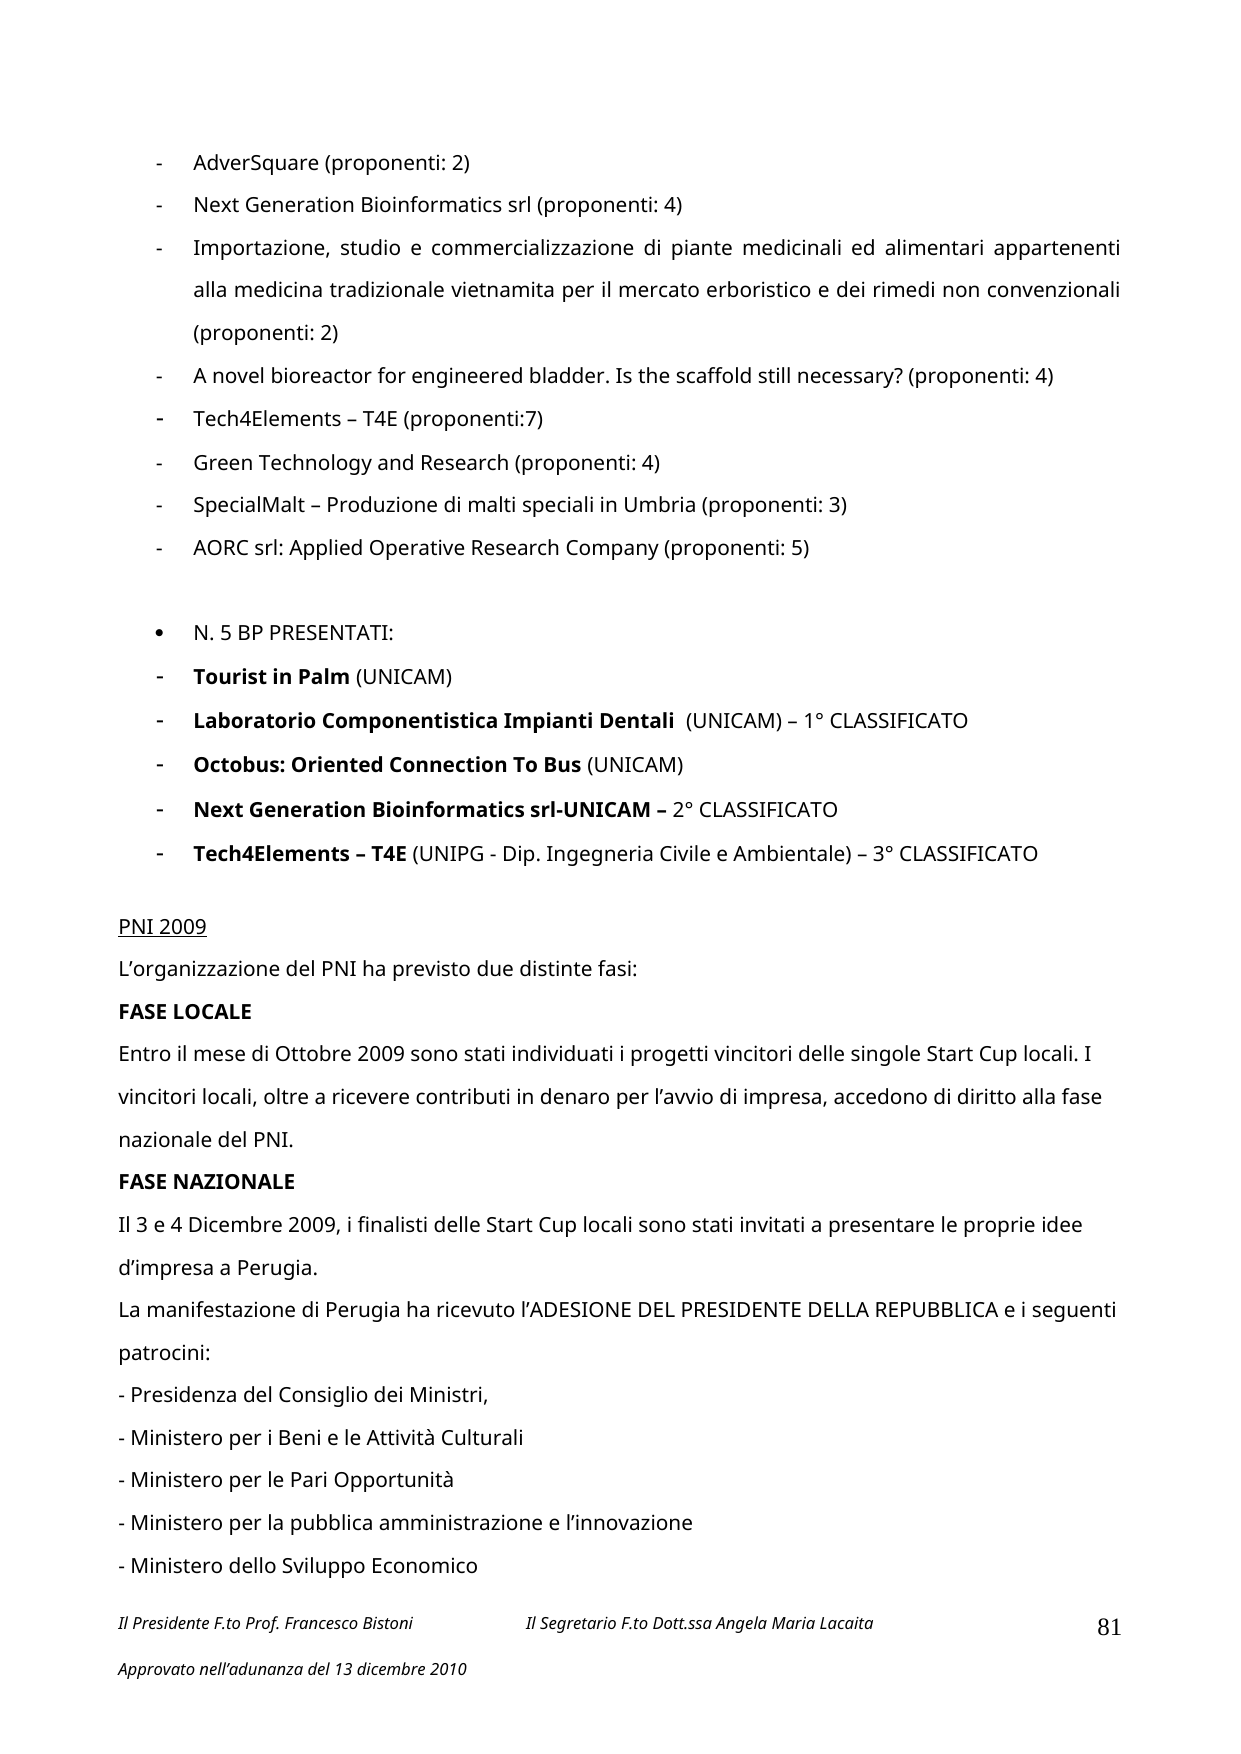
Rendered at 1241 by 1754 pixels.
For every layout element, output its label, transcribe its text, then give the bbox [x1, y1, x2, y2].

list Octobus: Oriented Connection To Bus (UNICAM) [156, 749, 1122, 779]
text - Ministero dello Sviluppo Economico [118, 1551, 1122, 1579]
text Il 3 e 4 Dicembre 2009, i finalisti delle Start Cup locali sono stati invitati a presentare le proprie idee d’impresa a Perugia. [118, 1210, 1122, 1281]
list Next Generation Bioinformatics srl-UNICAM – 2° CLASSIFICATO [156, 794, 1122, 823]
list Tech4Elements – T4E (UNIPG - Dip. Ingegneria Civile e Ambientale) – 3° CLASSIFICATO [156, 838, 1122, 868]
text La manifestazione di Perugia ha ricevuto l’ADESIONE DEL PRESIDENTE DELLA REPUBBLICA e i seguenti patrocini: [118, 1295, 1122, 1366]
list Next Generation Bioinformatics srl (proponenti: 4) [156, 190, 1122, 219]
text FASE NAZIONALE [118, 1167, 1122, 1196]
text Entro il mese di Ottobre 2009 sono stati individuati i progetti vincitori delle singole Start Cup locali. I vincitori locali, oltre a ricevere contributi in denaro per l’avvio di impresa, accedono di diritto alla fase nazionale del PNI. [118, 1039, 1122, 1153]
text - Ministero per le Pari Opportunità [118, 1466, 1122, 1494]
list Tech4Elements – T4E (proponenti:7) [156, 403, 1122, 433]
list Importazione, studio e commercializzazione di piante medicinali ed alimentari appartenenti alla medicina tradizionale vietnamita per il mercato erboristico e dei rimedi non convenzionali (proponenti: 2) [156, 233, 1122, 347]
list Tourist in Palm (UNICAM) [156, 661, 1122, 690]
list A novel bioreactor for engineered bladder. Is the scaffold still necessary? (proponenti: 4) [156, 361, 1122, 389]
text FASE LOCALE [118, 997, 1122, 1025]
text L’organizzazione del PNI ha previsto due distinte fasi: [118, 954, 1122, 983]
list SpecialMalt – Produzione di malti speciali in Umbria (proponenti: 3) [156, 490, 1122, 519]
list AORC srl: Applied Operative Research Company (proponenti: 5) [156, 533, 1122, 561]
text - Ministero per i Beni e le Attività Culturali [118, 1423, 1122, 1451]
text PNI 2009 [118, 912, 1122, 940]
text - Ministero per la pubblica amministrazione e l’innovazione [118, 1508, 1122, 1537]
list Laboratorio Componentistica Impianti Dentali (UNICAM) – 1° CLASSIFICATO [156, 705, 1122, 735]
list Green Technology and Research (proponenti: 4) [156, 448, 1122, 476]
text - Presidenza del Consiglio dei Ministri, [118, 1380, 1122, 1409]
list N. 5 BP PRESENTATI: [156, 618, 1122, 647]
list AdverSquare (proponenti: 2) [156, 148, 1122, 176]
